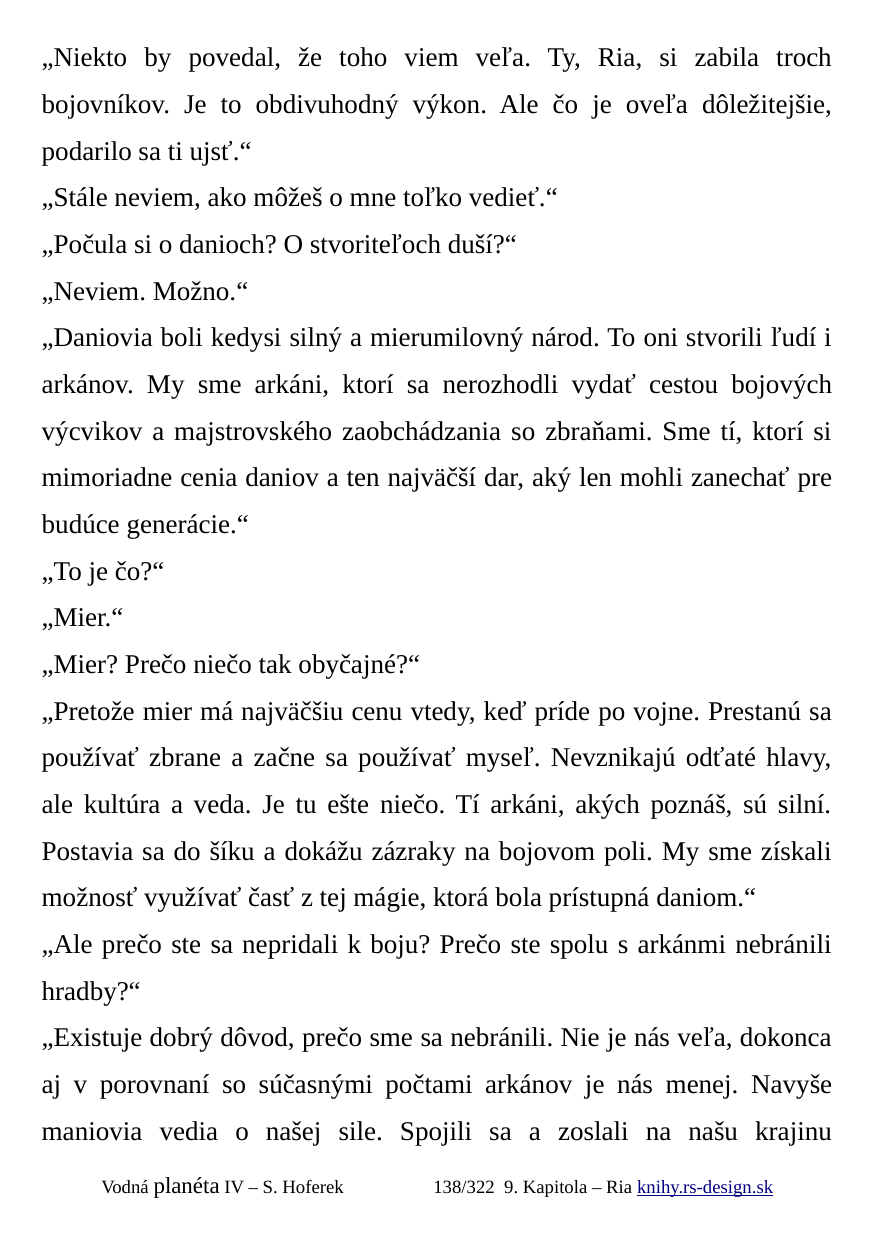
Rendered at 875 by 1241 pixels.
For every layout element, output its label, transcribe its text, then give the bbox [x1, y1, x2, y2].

text „Mier.“ [41, 601, 833, 632]
text „To je čo?“ [41, 555, 833, 586]
text „Neviem. Možno.“ [41, 275, 833, 306]
text „Niekto by povedal, že toho viem veľa. Ty, Ria, si zabila troch bojovníkov. Je to obdivuhodný výkon. Ale čo je oveľa dôležitejšie, podarilo sa ti ujsť.“ [41, 41, 833, 166]
text „Mier? Prečo niečo tak obyčajné?“ [41, 648, 833, 679]
text „Existuje dobrý dôvod, prečo sme sa nebránili. Nie je nás veľa, dokonca aj v porovnaní so súčasnými počtami arkánov je nás menej. Navyše maniovia vedia o našej sile. Spojili sa a zoslali na našu krajinu [41, 1021, 833, 1146]
text „Ale prečo ste sa nepridali k boju? Prečo ste spolu s arkánmi nebránili hradby?“ [41, 928, 833, 1006]
text „Počula si o danioch? O stvoriteľoch duší?“ [41, 228, 833, 259]
text „Stále neviem, ako môžeš o mne toľko vedieť.“ [41, 181, 833, 212]
text „Pretože mier má najväčšiu cenu vtedy, keď príde po vojne. Prestanú sa používať zbrane a začne sa používať myseľ. Nevznikajú odťaté hlavy, ale kultúra a veda. Je tu ešte niečo. Tí arkáni, akých poznáš, sú silní. Postavia sa do šíku a dokážu zázraky na bojovom poli. My sme získali možnosť využívať časť z tej mágie, ktorá bola prístupná daniom.“ [41, 695, 833, 912]
text „Daniovia boli kedysi silný a mierumilovný národ. To oni stvorili ľudí i arkánov. My sme arkáni, ktorí sa nerozhodli vydať cestou bojových výcvikov a majstrovského zaobchádzania so zbraňami. Sme tí, ktorí si mimoriadne cenia daniov a ten najväčší dar, aký len mohli zanechať pre budúce generácie.“ [41, 321, 833, 539]
